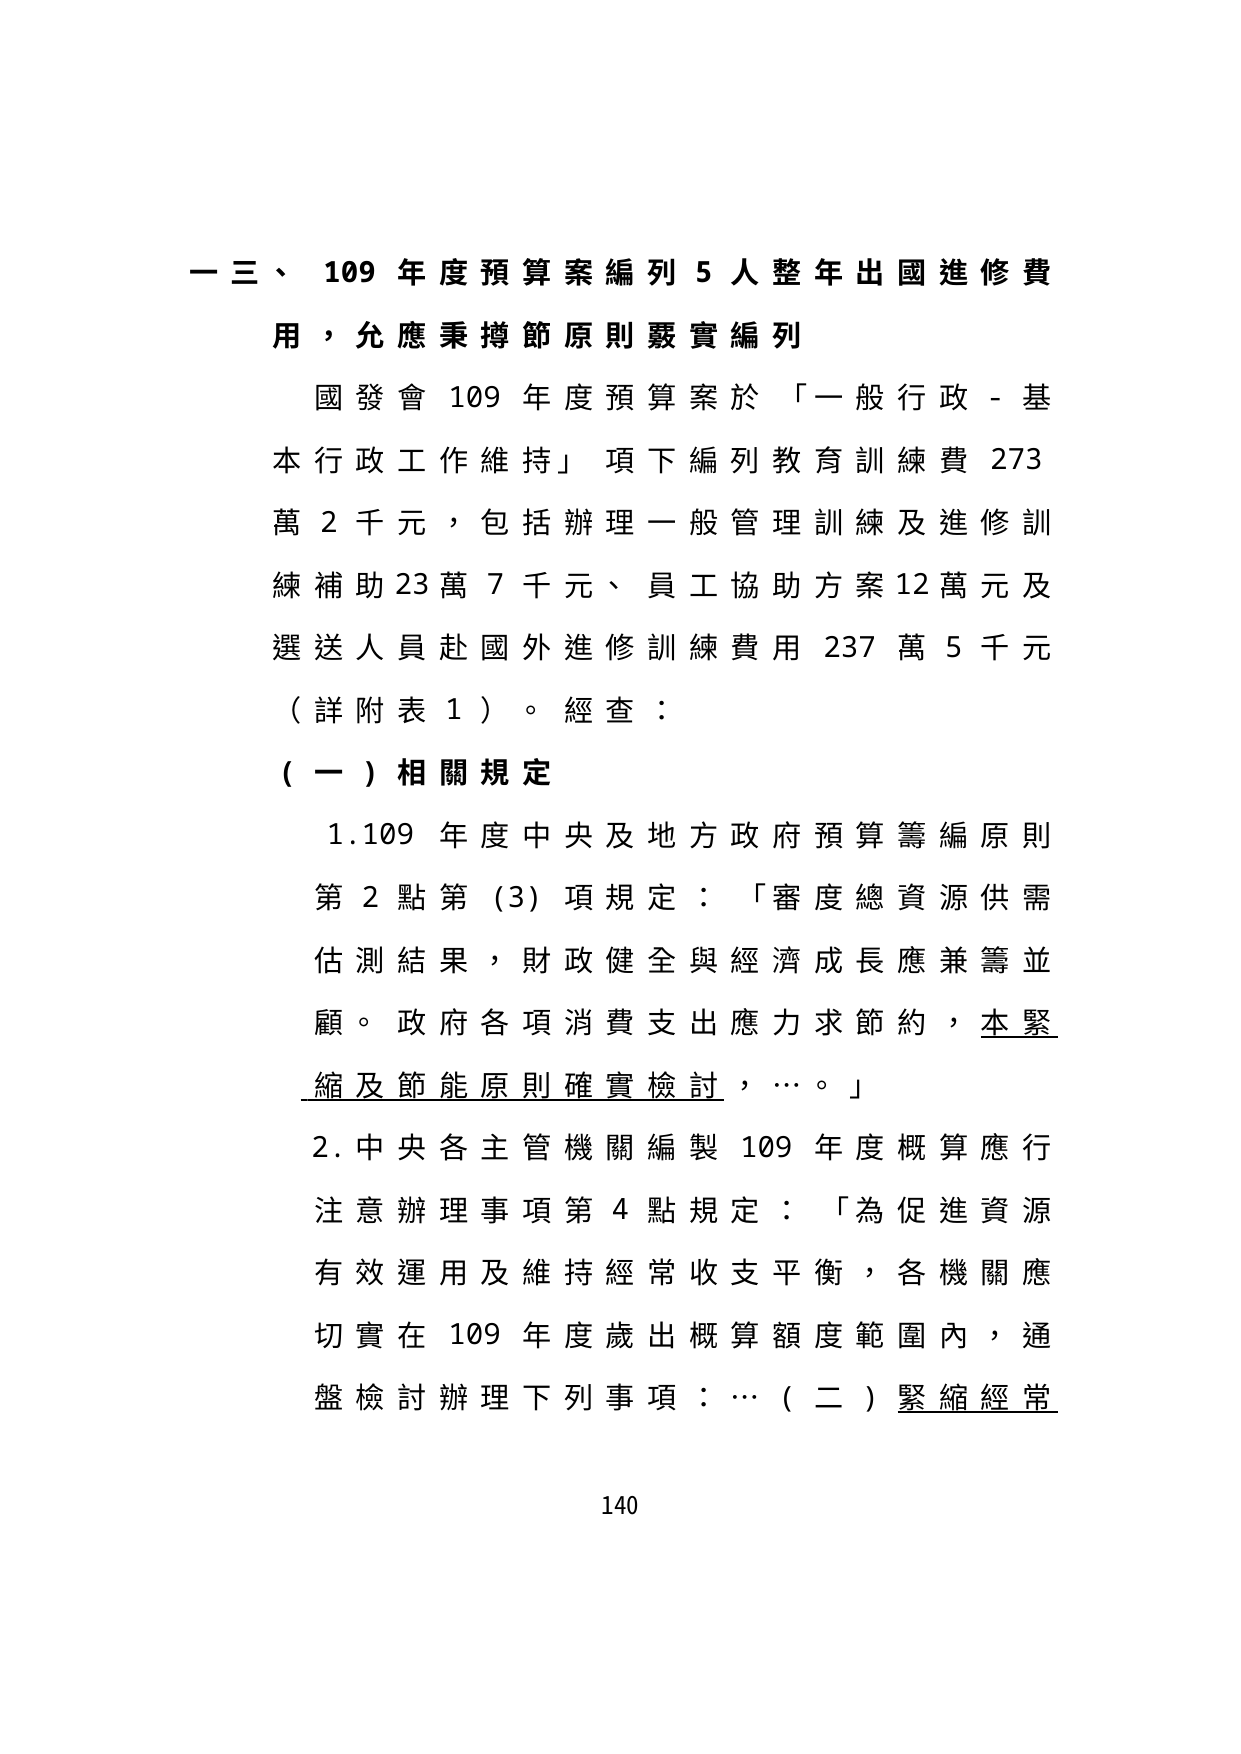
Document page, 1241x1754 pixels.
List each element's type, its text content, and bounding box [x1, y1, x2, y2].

text 1.109年度中央及地方政府預算籌編原則第2點第(3)項規定：「審度總資源供需估測結果，財政健全與經濟成長應兼籌並顧。政府各項消費支出應力求節約，本緊縮及節能原則確實檢討，…。」 [271, 792, 1058, 1104]
text (一)相關規定 [242, 729, 1058, 792]
text 2.中央各主管機關編製109年度概算應行注意辦理事項第4點規定：「為促進資源有效運用及維持經常收支平衡，各機關應切實在109年度歲出概算額度範圍內，通盤檢討辦理下列事項：…(二)緊縮經常 [271, 1104, 1058, 1417]
text 一三、109年度預算案編列5人整年出國進修費用，允應秉撙節原則覈實編列 [183, 229, 1058, 354]
text 國發會109年度預算案於「一般行政-基本行政工作維持」項下編列教育訓練費273萬2千元，包括辦理一般管理訓練及進修訓練補助23萬7千元、員工協助方案12萬元及選送人員赴國外進修訓練費用237萬5千元（詳附表1）。經查： [242, 354, 1058, 729]
